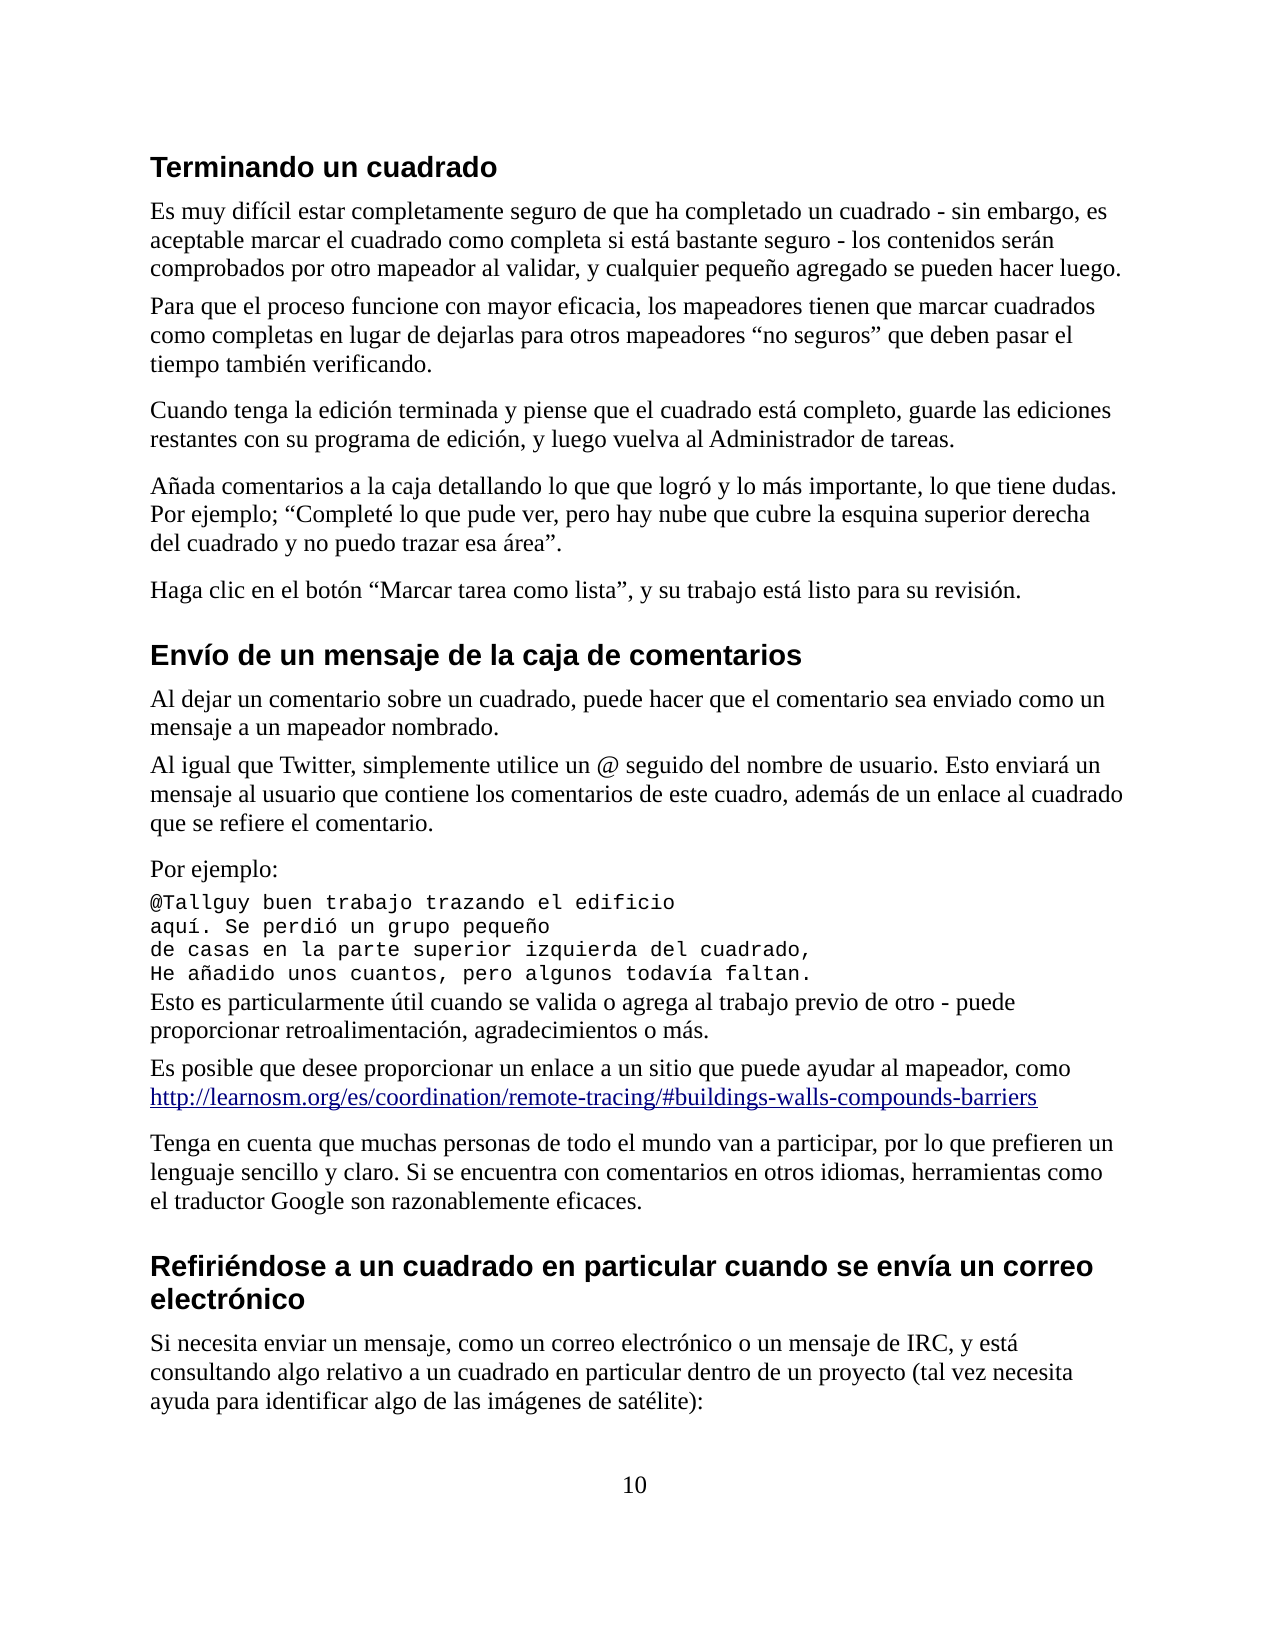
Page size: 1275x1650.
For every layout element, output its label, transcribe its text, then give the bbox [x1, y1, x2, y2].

text Si necesita enviar un mensaje, como un correo electrónico o un mensaje de IRC, y está consultando algo relativo a un cuadrado en particular dentro de un proyecto (tal vez necesita ayuda para identificar algo de las imágenes de satélite): [150, 1328, 1125, 1414]
text Es muy difícil estar completamente seguro de que ha completado un cuadrado - sin embargo, es aceptable marcar el cuadrado como completa si está bastante seguro - los contenidos serán comprobados por otro mapeador al validar, y cualquier pequeño agregado se pueden hacer luego. [150, 196, 1125, 282]
text He añadido unos cuantos, pero algunos todavía faltan. [150, 963, 1125, 987]
subtitle Terminando un cuadrado [150, 150, 1125, 183]
text Añada comentarios a la caja detallando lo que que logró y lo más importante, lo que tiene dudas. Por ejemplo; “Completé lo que pude ver, pero hay nube que cubre la esquina superior derecha del cuadrado y no puedo trazar esa área”. [150, 471, 1125, 557]
text Cuando tenga la edición terminada y piense que el cuadrado está completo, guarde las ediciones restantes con su programa de edición, y luego vuelva al Administrador de tareas. [150, 395, 1125, 453]
text de casas en la parte superior izquierda del cuadrado, [150, 939, 1125, 963]
text Es posible que desee proporcionar un enlace a un sitio que puede ayudar al mapeador, como http://learnosm.org/es/coordination/remote-tracing/#buildings-walls-compounds-barriers [150, 1053, 1125, 1111]
text Por ejemplo: [150, 854, 1125, 883]
text Al igual que Twitter, simplemente utilice un @ seguido del nombre de usuario. Esto enviará un mensaje al usuario que contiene los comentarios de este cuadro, además de un enlace al cuadrado que se refiere el comentario. [150, 750, 1125, 836]
text @Tallguy buen trabajo trazando el edificio [150, 892, 1125, 916]
text aquí. Se perdió un grupo pequeño [150, 916, 1125, 939]
subtitle Refiriéndose a un cuadrado en particular cuando se envía un correo electrónico [150, 1249, 1125, 1316]
text Haga clic en el botón “Marcar tarea como lista”, y su trabajo está listo para su revisión. [150, 575, 1125, 604]
text Tenga en cuenta que muchas personas de todo el mundo van a participar, por lo que prefieren un lenguaje sencillo y claro. Si se encuentra con comentarios en otros idiomas, herramientas como el traductor Google son razonablemente eficaces. [150, 1128, 1125, 1215]
subtitle Envío de un mensaje de la caja de comentarios [150, 638, 1125, 671]
text Para que el proceso funcione con mayor eficacia, los mapeadores tienen que marcar cuadrados como completas en lugar de dejarlas para otros mapeadores “no seguros” que deben pasar el tiempo también verificando. [150, 291, 1125, 377]
text Al dejar un comentario sobre un cuadrado, puede hacer que el comentario sea enviado como un mensaje a un mapeador nombrado. [150, 684, 1125, 741]
text Esto es particularmente útil cuando se valida o agrega al trabajo previo de otro - puede proporcionar retroalimentación, agradecimientos o más. [150, 987, 1125, 1044]
